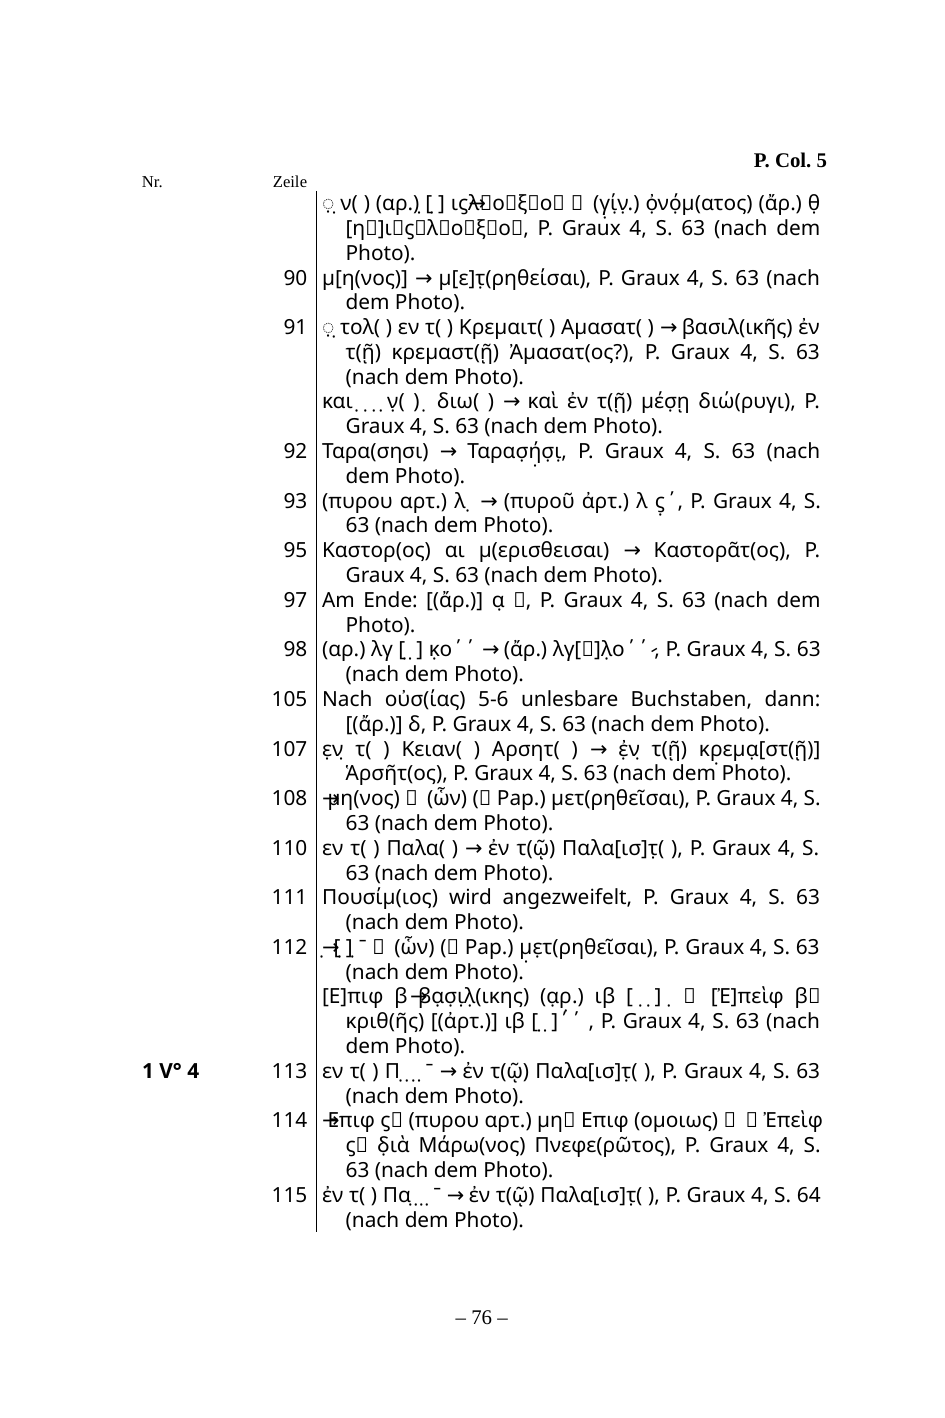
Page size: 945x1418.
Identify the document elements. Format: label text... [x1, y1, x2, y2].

table_cell [224, 389, 316, 439]
table_cell 97 [136, 588, 316, 637]
table_cell 110 [136, 835, 316, 885]
table_cell 113 [224, 1059, 316, 1108]
table_cell 93 [136, 488, 316, 538]
table_cell 98 [136, 637, 316, 687]
table_cell εν τ( ) Π ̣ ̣ ̣ ̣ˉ → ἐν τ(ῷ) Παλα[ισ]τ̣( ), P. Graux 4, S. 63 (nach dem Photo). [317, 1059, 827, 1108]
table_cell 95 [136, 538, 316, 587]
table_cell  ̣ [ ̣] ̣ˉ → (ὧν) ( Pap.) μ̣ε̣τ(ρηθεῖσαι), P. Graux 4, S. 63 (nach dem Photo). [317, 935, 827, 984]
table_cell [224, 984, 316, 1058]
table_cell 1 V° 4 [136, 1059, 224, 1108]
table_cell Ταρα(σησι) → Ταρασ̣ή̣σ̣ι̣, P. Graux 4, S. 63 (nach dem Photo). [317, 439, 827, 488]
table_cell [224, 191, 316, 265]
table_cell 114 [136, 1108, 316, 1182]
table_cell 105 [136, 687, 316, 736]
table_cell 111 [136, 885, 316, 934]
table_cell και ̣ ̣ ̣ ̣ν̣( ) ̣ διω( ) → καὶ ἐν τ(ῇ) μέσ̣ῃ διώ(ρυγι), P. Graux 4, S. 63 (nach dem Photo). [317, 389, 827, 439]
table_cell [136, 984, 224, 1058]
table_cell 115 [136, 1183, 316, 1232]
table_cell ἐν τ( ) Πα ̣ ̣ ̣ ̣ˉ → ἐν τ(ῷ) Παλα[ισ]τ̣( ), P. Graux 4, S. 64 (nach dem Photo). [317, 1183, 827, 1232]
table_cell Πουσίμ(ιος) wird angezweifelt, P. Graux 4, S. 63 (nach dem Photo). [317, 885, 827, 934]
table_cell ̣ ̣ν( ) (αρ.) ̣[ ̣] ιϛλοξο → (γ̣ί̣ν̣.) ὀ̣νό̣μ(ατος) (ἄρ.) θ̣ [η]ιϛλοξο, P. Graux 4, S. 63 (nach dem Photo). [317, 191, 827, 265]
table_cell 92 [136, 439, 316, 488]
table_cell Nach οὐσ(ίας) 5-6 unlesbare Buchstaben, dann: [(ἄρ.)] δ, P. Graux 4, S. 63 (nach dem Photo). [317, 687, 827, 736]
table_cell ̣ ̣τολ( ) εν τ( ) Κρεμαιτ( ) Αμασατ( ) → βασιλ(ικῆς) ἐν τ(ῇ) κρεμαστ(ῇ) Ἀμασατ(ος?), P. Graux 4, S. 63 (nach dem Photo). [317, 315, 827, 389]
table_cell 91 [136, 315, 316, 389]
table_cell εν τ( ) Παλα( ) → ἐν τ(ῷ) Παλα[ισ]τ̣( ), P. Graux 4, S. 63 (nach dem Photo). [317, 835, 827, 885]
table_cell 108 [136, 786, 316, 835]
table_cell (πυρου αρτ.) λ ̣ → (πυροῦ ἀρτ.) λ ϛ̣΄, P. Graux 4, S. 63 (nach dem Photo). [317, 488, 827, 538]
table_cell 90 [136, 265, 316, 315]
table_cell  μη(νος) → (ὧν) ( Pap.) μετ(ρηθεῖσαι), P. Graux 4, S. 63 (nach dem Photo). [317, 786, 827, 835]
table_cell 112 [136, 935, 316, 984]
table_cell [136, 191, 224, 265]
table_cell Καστορ(ος) αι μ(ερισθεισαι) → Καστορᾶτ(ος), P. Graux 4, S. 63 (nach dem Photo). [317, 538, 827, 587]
table_cell 107 [136, 736, 316, 786]
table_cell [Ε]πιφ β βα̣σ̣ι̣λ̣(ικης) (α̣ρ̣.) ιβ [ ̣ ̣] ̣ → [Ἐ]πεὶφ β κριθ(ῆς) [(ἀρτ.)] ιβ [ ̣ ̣]´´ , P. Graux 4, S. 63 (nach dem Photo). [317, 984, 827, 1058]
table_cell (αρ.) λγ [ ̣ ̣] κ̣ο´´ → (ἄρ.) λγ[]λ̣ο΄΄ ̷, P. Graux 4, S. 63 (nach dem Photo). [317, 637, 827, 687]
table_cell μ[η(νος)] → μ[ε]τ̣(ρηθείσαι), P. Graux 4, S. 63 (nach dem Photo). [317, 265, 827, 315]
table_cell Am Ende: [(ἄρ.)] α̣ , P. Graux 4, S. 63 (nach dem Photo). [317, 588, 827, 637]
table_cell ε̣ν̣ τ( ) Κειαν( ) Αρσητ( ) → ἐ̣ν̣ τ(ῇ) κρ̣εμα̣[στ(ῇ)] Ἁρσῆτ(ος), P. Graux 4, S. 63 (nach dem Photo). [317, 736, 827, 786]
table_cell [136, 389, 224, 439]
table_cell  Επιφ ϛ (πυρου αρτ.) μη Επιφ (ομοιως) →  Ἐπεὶφ ϛ δ̣ιὰ Μάρω(νος) Πνεφε(ρῶτος), P. Graux 4, S. 63 (nach dem Photo). [317, 1108, 827, 1182]
